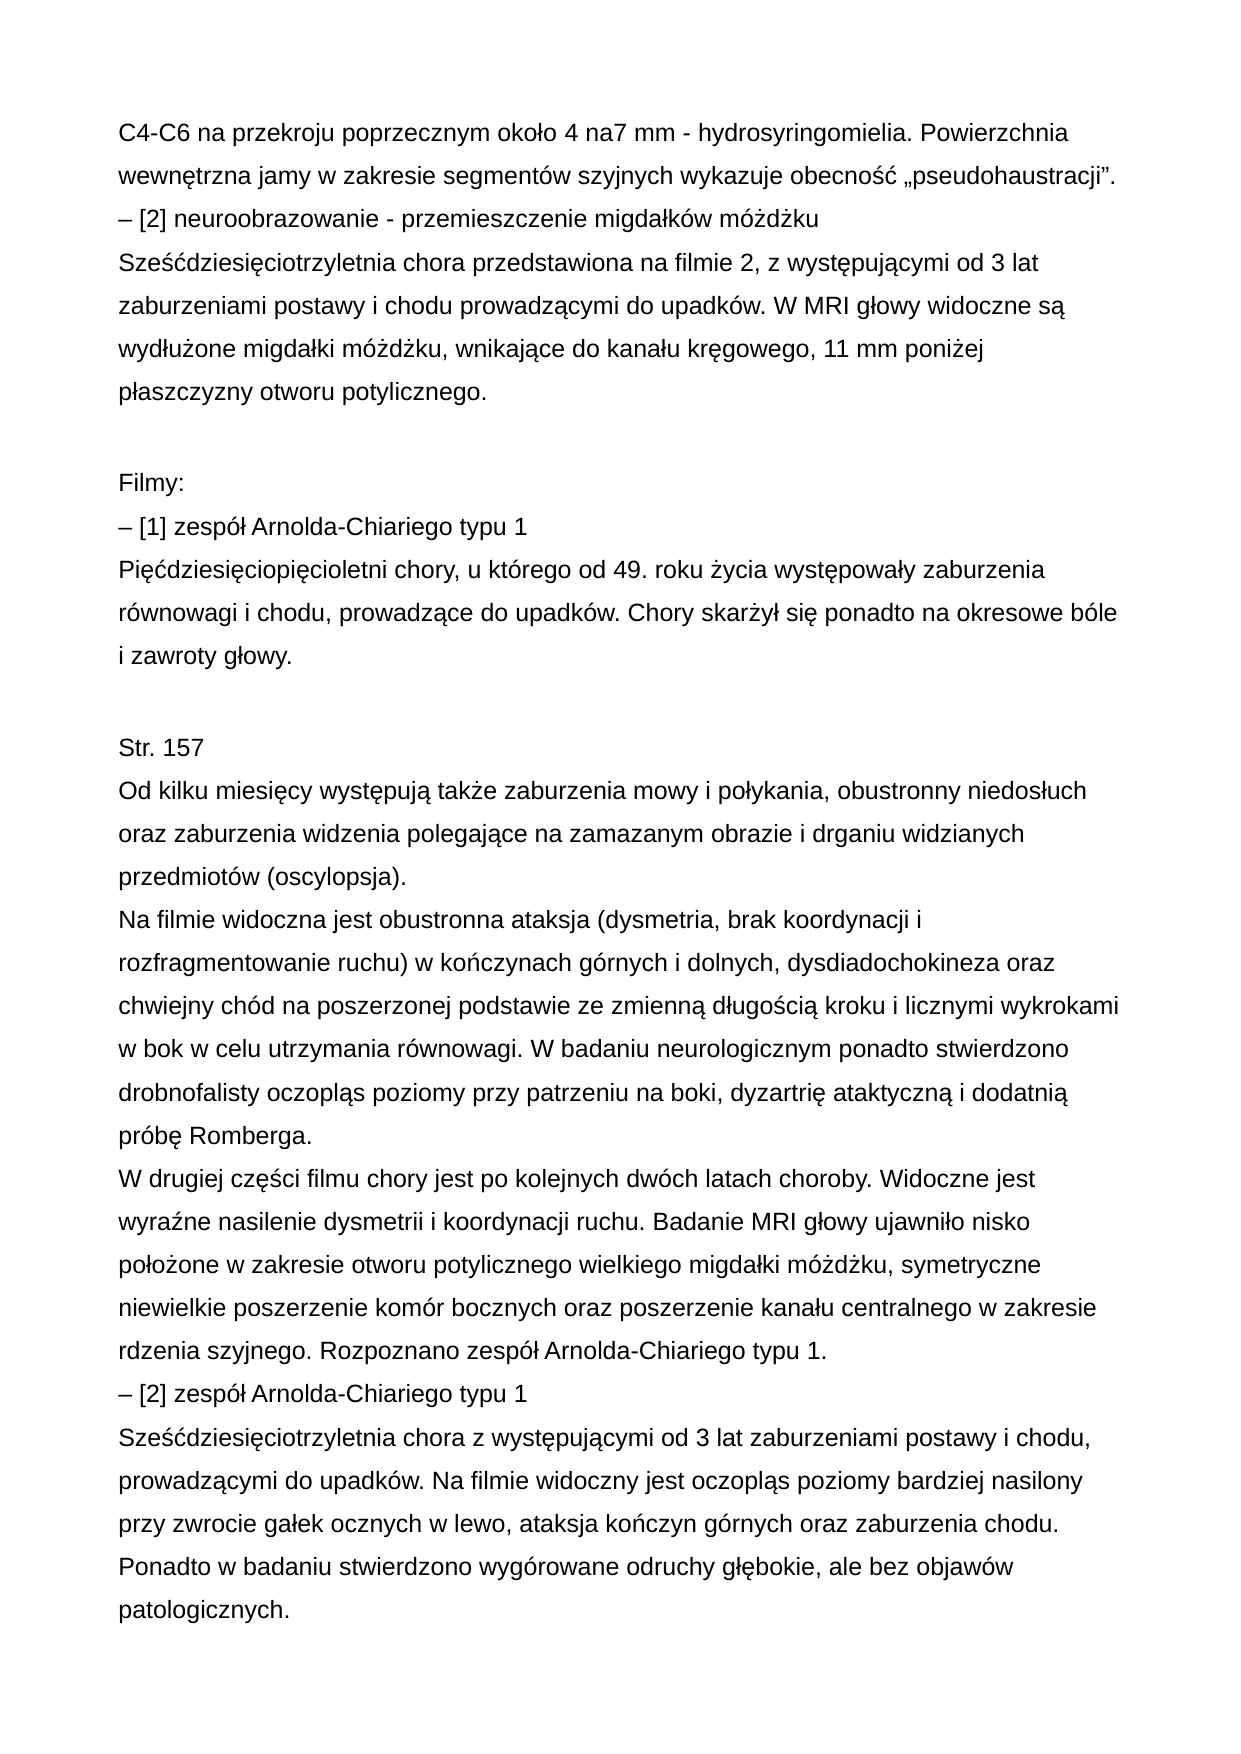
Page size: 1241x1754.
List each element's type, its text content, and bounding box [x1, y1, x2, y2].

text – [1] zespół Arnolda-Chiariego typu 1 [118, 512, 1122, 540]
text Na filmie widoczna jest obustronna ataksja (dysmetria, brak koordynacji i rozfragmentowanie ruchu) w kończynach górnych i dolnych, dysdiadochokineza oraz chwiejny chód na poszerzonej podstawie ze zmienną długością kroku i licznymi wykrokami w bok w celu utrzymania równowagi. W badaniu neurologicznym ponadto stwierdzono drobnofalisty oczopląs poziomy przy patrzeniu na boki, dyzartrię ataktyczną i dodatnią próbę Romberga. [118, 905, 1122, 1149]
text – [2] zespół Arnolda-Chiariego typu 1 [118, 1379, 1122, 1408]
text C4-C6 na przekroju poprzecznym około 4 na7 mm - hydrosyringomielia. Powierzchnia wewnętrzna jamy w zakresie segmentów szyjnych wykazuje obecność „pseudohaustracji”. [118, 118, 1122, 190]
text – [2] neuroobrazowanie - przemieszczenie migdałków móżdżku [118, 204, 1122, 233]
text Od kilku miesięcy występują także zaburzenia mowy i połykania, obustronny niedosłuch oraz zaburzenia widzenia polegające na zamazanym obrazie i drganiu widzianych przedmiotów (oscylopsja). [118, 776, 1122, 891]
text Filmy: [118, 468, 1122, 497]
text W drugiej części filmu chory jest po kolejnych dwóch latach choroby. Widoczne jest wyraźne nasilenie dysmetrii i koordynacji ruchu. Badanie MRI głowy ujawniło nisko położone w zakresie otworu potylicznego wielkiego migdałki móżdżku, symetryczne niewielkie poszerzenie komór bocznych oraz poszerzenie kanału centralnego w zakresie rdzenia szyjnego. Rozpoznano zespół Arnolda-Chiariego typu 1. [118, 1164, 1122, 1365]
text Sześćdziesięciotrzyletnia chora przedstawiona na filmie 2, z występującymi od 3 lat zaburzeniami postawy i chodu prowadzącymi do upadków. W MRI głowy widoczne są wydłużone migdałki móżdżku, wnikające do kanału kręgowego, 11 mm poniżej płaszczyzny otworu potylicznego. [118, 247, 1122, 406]
text Str. 157 [118, 732, 1122, 761]
text Pięćdziesięciopięcioletni chory, u którego od 49. roku życia występowały zaburzenia równowagi i chodu, prowadzące do upadków. Chory skarżył się ponadto na okresowe bóle i zawroty głowy. [118, 555, 1122, 670]
text Sześćdziesięciotrzyletnia chora z występującymi od 3 lat zaburzeniami postawy i chodu, prowadzącymi do upadków. Na filmie widoczny jest oczopląs poziomy bardziej nasilony przy zwrocie gałek ocznych w lewo, ataksja kończyn górnych oraz zaburzenia chodu. Ponadto w badaniu stwierdzono wygórowane odruchy głębokie, ale bez objawów patologicznych. [118, 1422, 1122, 1624]
